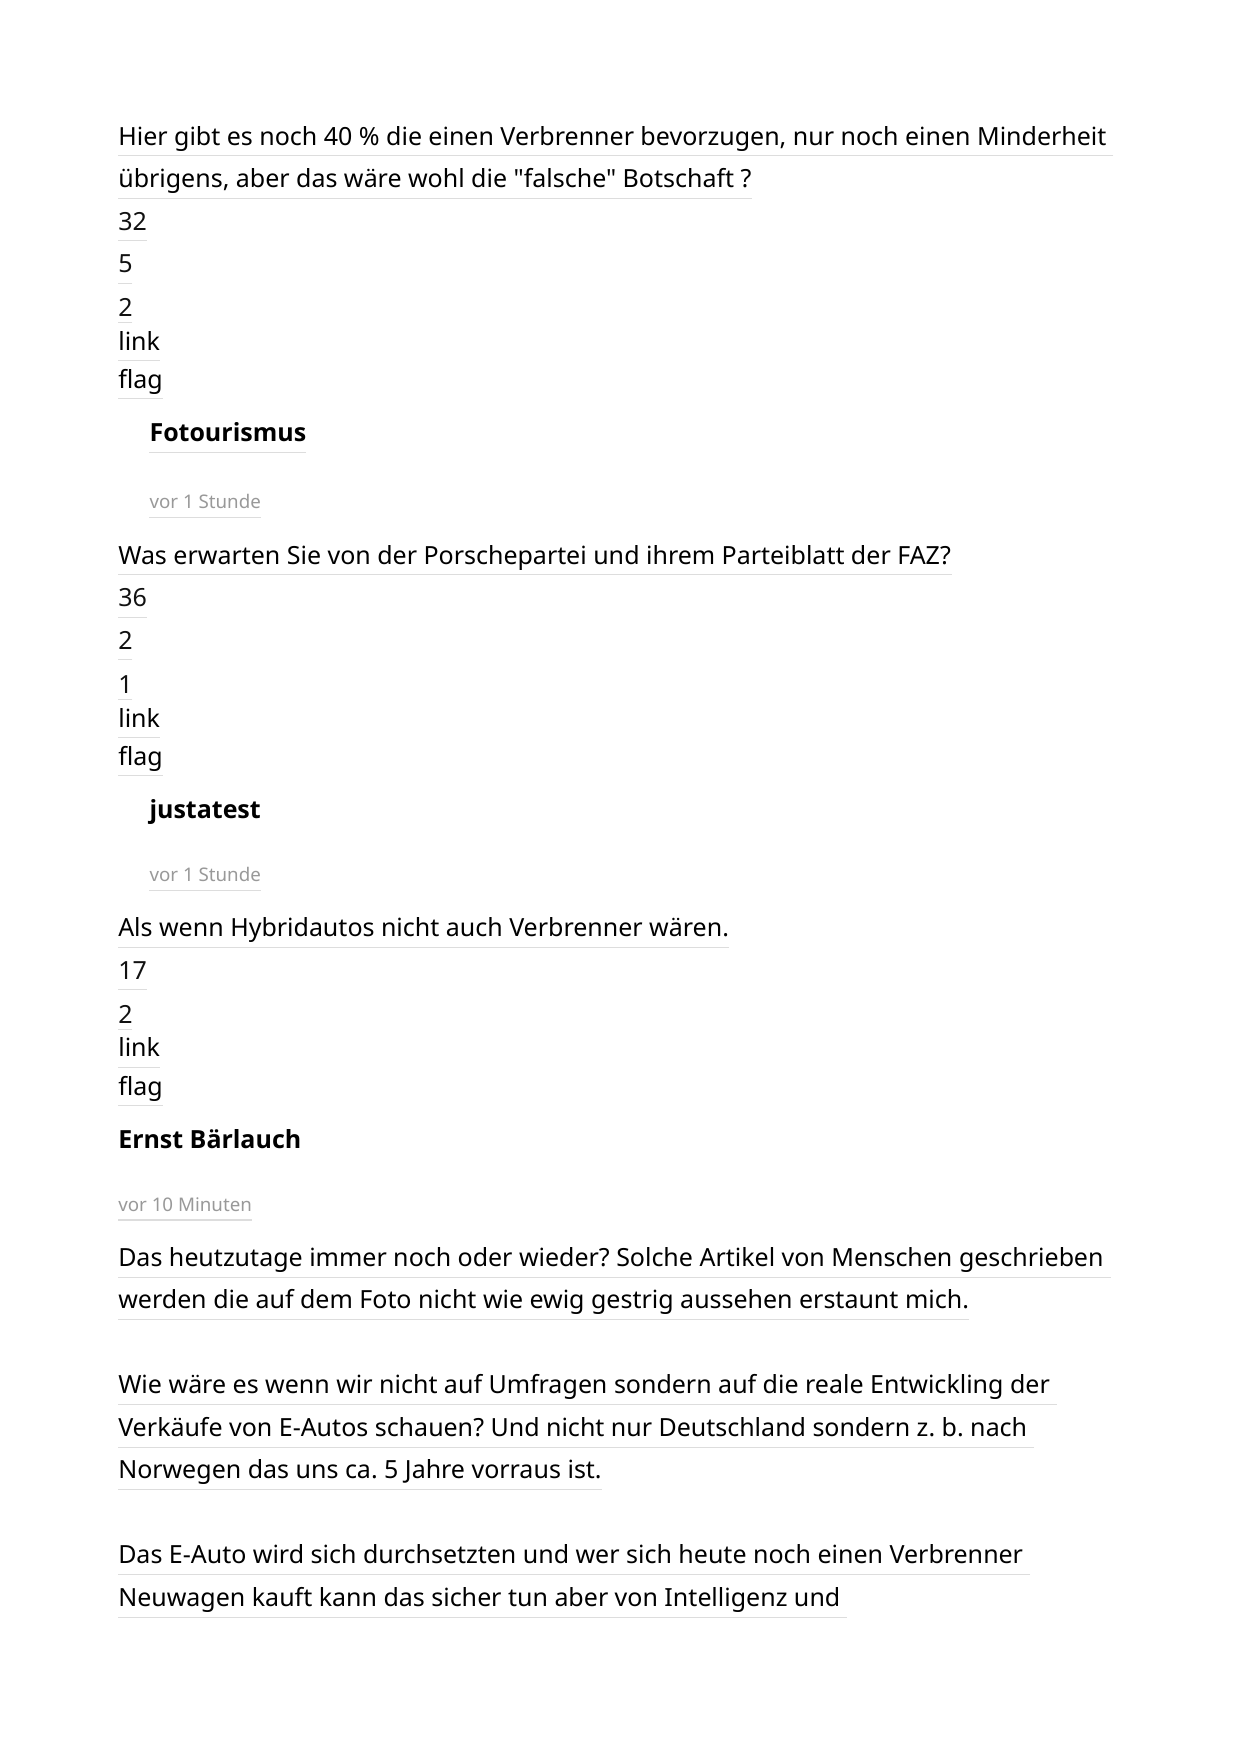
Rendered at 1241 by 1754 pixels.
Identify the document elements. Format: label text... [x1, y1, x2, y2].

text Hier gibt es noch 40 % die einen Verbrenner bevorzugen, nur noch einen Minderheit übrigens, aber das wäre wohl die "falsche" Botschaft ? [118, 118, 1122, 199]
text vor 1 Stunde [149, 861, 1117, 891]
text flag [118, 1068, 1122, 1106]
text 36 [118, 580, 1122, 618]
text Fotourismus [149, 415, 1122, 453]
text Ernst Bärlauch [118, 1122, 1122, 1156]
text 2 [118, 995, 1122, 1030]
text 2 [118, 622, 1122, 660]
text 1 [118, 665, 1122, 700]
text Das heutzutage immer noch oder wieder? Solche Artikel von Menschen geschrieben werden die auf dem Foto nicht wie ewig gestrig aussehen erstaunt mich. Wie wäre es wenn wir nicht auf Umfragen sondern auf die reale Entwickling der Verkäufe von E-Autos schauen? Und nicht nur Deutschland sondern z. b. nach Norwegen das uns ca. 5 Jahre vorraus ist. Das E-Auto wird sich durchsetzten und wer sich heute noch einen Verbrenner Neuwagen kauft kann das sicher tun aber von Intelligenz und [118, 1240, 1122, 1618]
text link [118, 323, 1122, 361]
text vor 10 Minuten [118, 1191, 1117, 1221]
text Was erwarten Sie von der Porschepartei und ihrem Parteiblatt der FAZ? [118, 537, 1122, 575]
text 32 [118, 203, 1122, 241]
text vor 1 Stunde [149, 489, 1117, 518]
text flag [118, 738, 1122, 776]
text flag [118, 361, 1122, 399]
text 5 [118, 246, 1122, 284]
text 17 [118, 952, 1122, 990]
text Als wenn Hybridautos nicht auch Verbrenner wären. [118, 910, 1122, 948]
text link [118, 1030, 1122, 1068]
text justatest [149, 792, 1122, 826]
text link [118, 700, 1122, 738]
text 2 [118, 288, 1122, 323]
